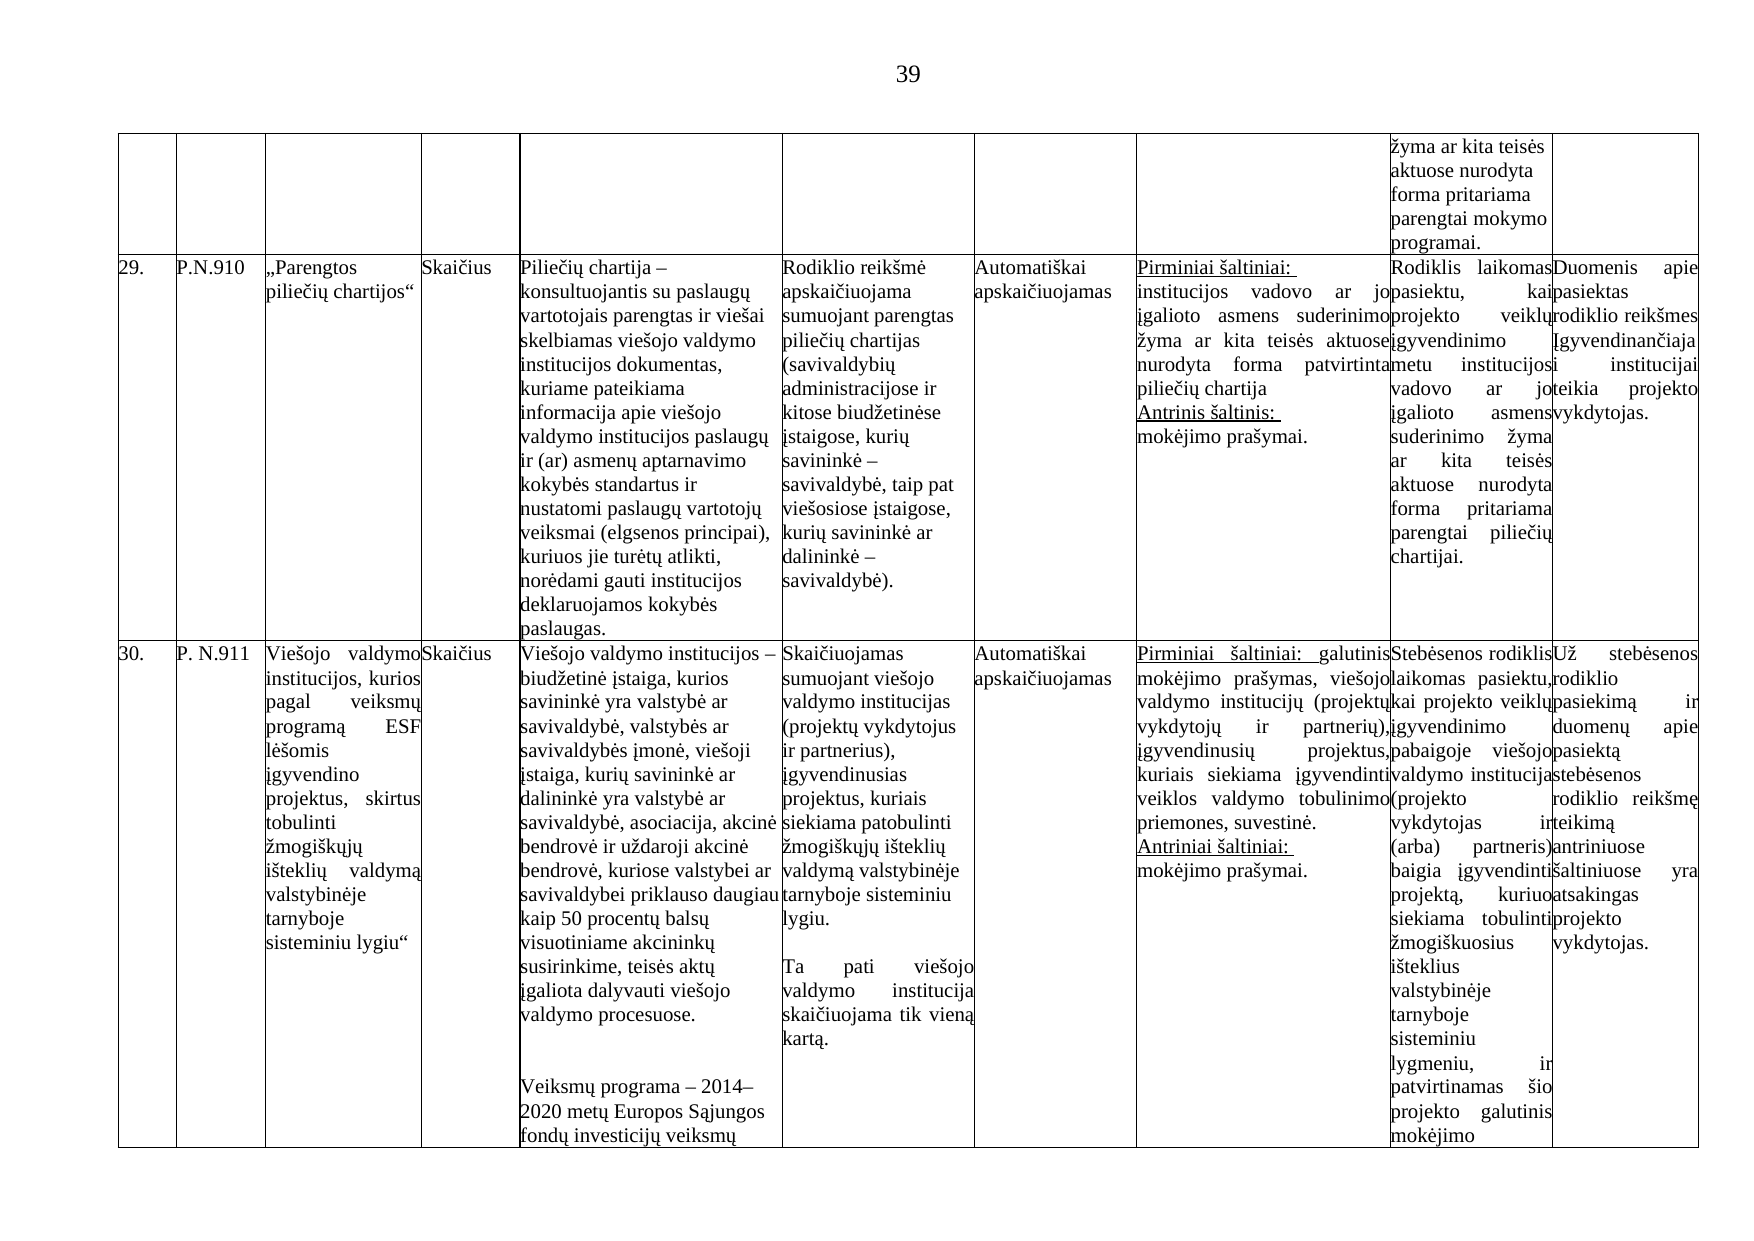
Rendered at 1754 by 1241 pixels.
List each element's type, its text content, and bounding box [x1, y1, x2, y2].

table_cell [521, 134, 782, 254]
table_cell „Parengtos piliečių chartijos“ [266, 255, 421, 640]
table_cell Automatiškai apskaičiuojamas [975, 255, 1136, 640]
table_cell Skaičiuojamas sumuojant viešojo valdymo institucijas (projektų vykdytojus ir partnerius), įgyvendinusias projektus, kuriais siekiama patobulinti žmogiškųjų išteklių valdymą valstybinėje tarnyboje sisteminiu lygiu. Ta pati viešojo valdymo institucija skaičiuojama tik vieną kartą. [783, 641, 974, 1147]
table_cell [1553, 134, 1698, 254]
table_cell 29. [119, 255, 176, 640]
table_cell Pirminiai šaltiniai: institucijos vadovo ar jo įgalioto asmens suderinimo žyma ar kita teisės aktuose nurodyta forma patvirtinta piliečių chartija Antrinis šaltinis: mokėjimo prašymai. [1137, 255, 1390, 640]
table_cell [119, 134, 176, 254]
table_cell Piliečių chartija – konsultuojantis su paslaugų vartotojais parengtas ir viešai skelbiamas viešojo valdymo institucijos dokumentas, kuriame pateikiama informacija apie viešojo valdymo institucijos paslaugų ir (ar) asmenų aptarnavimo kokybės standartus ir nustatomi paslaugų vartotojų veiksmai (elgsenos principai), kuriuos jie turėtų atlikti, norėdami gauti institucijos deklaruojamos kokybės paslaugas. [521, 255, 782, 640]
table_cell Rodiklio reikšmė apskaičiuojama sumuojant parengtas piliečių chartijas (savivaldybių administracijose ir kitose biudžetinėse įstaigose, kurių savininkė – savivaldybė, taip pat viešosiose įstaigose, kurių savininkė ar dalininkė – savivaldybė). [783, 255, 974, 640]
table_cell P.N.910 [177, 255, 265, 640]
table_cell Rodiklis laikomas pasiektu, kai projekto veiklų įgyvendinimo metu institucijos vadovo ar jo įgalioto asmens suderinimo žyma ar kita teisės aktuose nurodyta forma pritariama parengtai piliečių chartijai. [1391, 255, 1552, 640]
table_cell [177, 134, 265, 254]
table_cell Viešojo valdymo institucijos –biudžetinė įstaiga, kurios savininkė yra valstybė ar savivaldybė, valstybės ar savivaldybės įmonė, viešoji įstaiga, kurių savininkė ar dalininkė yra valstybė ar savivaldybė, asociacija, akcinė bendrovė ir uždaroji akcinė bendrovė, kuriose valstybei ar savivaldybei priklauso daugiau kaip 50 procentų balsų visuotiniame akcininkų susirinkime, teisės aktų įgaliota dalyvauti viešojo valdymo procesuose. Veiksmų programa – 2014–2020 metų Europos Sąjungos fondų investicijų veiksmų [521, 641, 782, 1147]
table_cell žyma ar kita teisės aktuose nurodyta forma pritariama parengtai mokymo programai. [1391, 134, 1552, 254]
table_cell [422, 134, 519, 254]
table_cell Duomenis apie pasiektas rodiklio reikšmes Įgyvendinančiajai institucijai teikia projekto vykdytojas. [1553, 255, 1698, 640]
table_cell Pirminiai šaltiniai: galutinis mokėjimo prašymas, viešojo valdymo institucijų (projektų vykdytojų ir partnerių), įgyvendinusių projektus, kuriais siekiama įgyvendinti veiklos valdymo tobulinimo priemones, suvestinė. Antriniai šaltiniai: mokėjimo prašymai. [1137, 641, 1390, 1147]
table_cell P. N.911 [177, 641, 265, 1147]
table_cell [1137, 134, 1390, 254]
table_cell [975, 134, 1136, 254]
table_cell Automatiškai apskaičiuojamas [975, 641, 1136, 1147]
table_cell [266, 134, 421, 254]
table_cell Viešojo valdymo institucijos, kurios pagal veiksmų programą ESF lėšomis įgyvendino projektus, skirtus tobulinti žmogiškųjų išteklių valdymą valstybinėje tarnyboje sisteminiu lygiu“ [266, 641, 421, 1147]
table_cell Skaičius [422, 641, 519, 1147]
table_cell Už stebėsenos rodiklio pasiekimą ir duomenų apie pasiektą stebėsenos rodiklio reikšmę teikimą antriniuose šaltiniuose yra atsakingas projekto vykdytojas. [1553, 641, 1698, 1147]
table_cell Stebėsenos rodiklis laikomas pasiektu, kai projekto veiklų įgyvendinimo pabaigoje viešojo valdymo institucija (projekto vykdytojas ir (arba) partneris) baigia įgyvendinti projektą, kuriuo siekiama tobulinti žmogiškuosius išteklius valstybinėje tarnyboje sisteminiu lygmeniu, ir patvirtinamas šio projekto galutinis mokėjimo [1391, 641, 1552, 1147]
table_cell [783, 134, 974, 254]
table_cell Skaičius [422, 255, 519, 640]
table_cell 30. [119, 641, 176, 1147]
